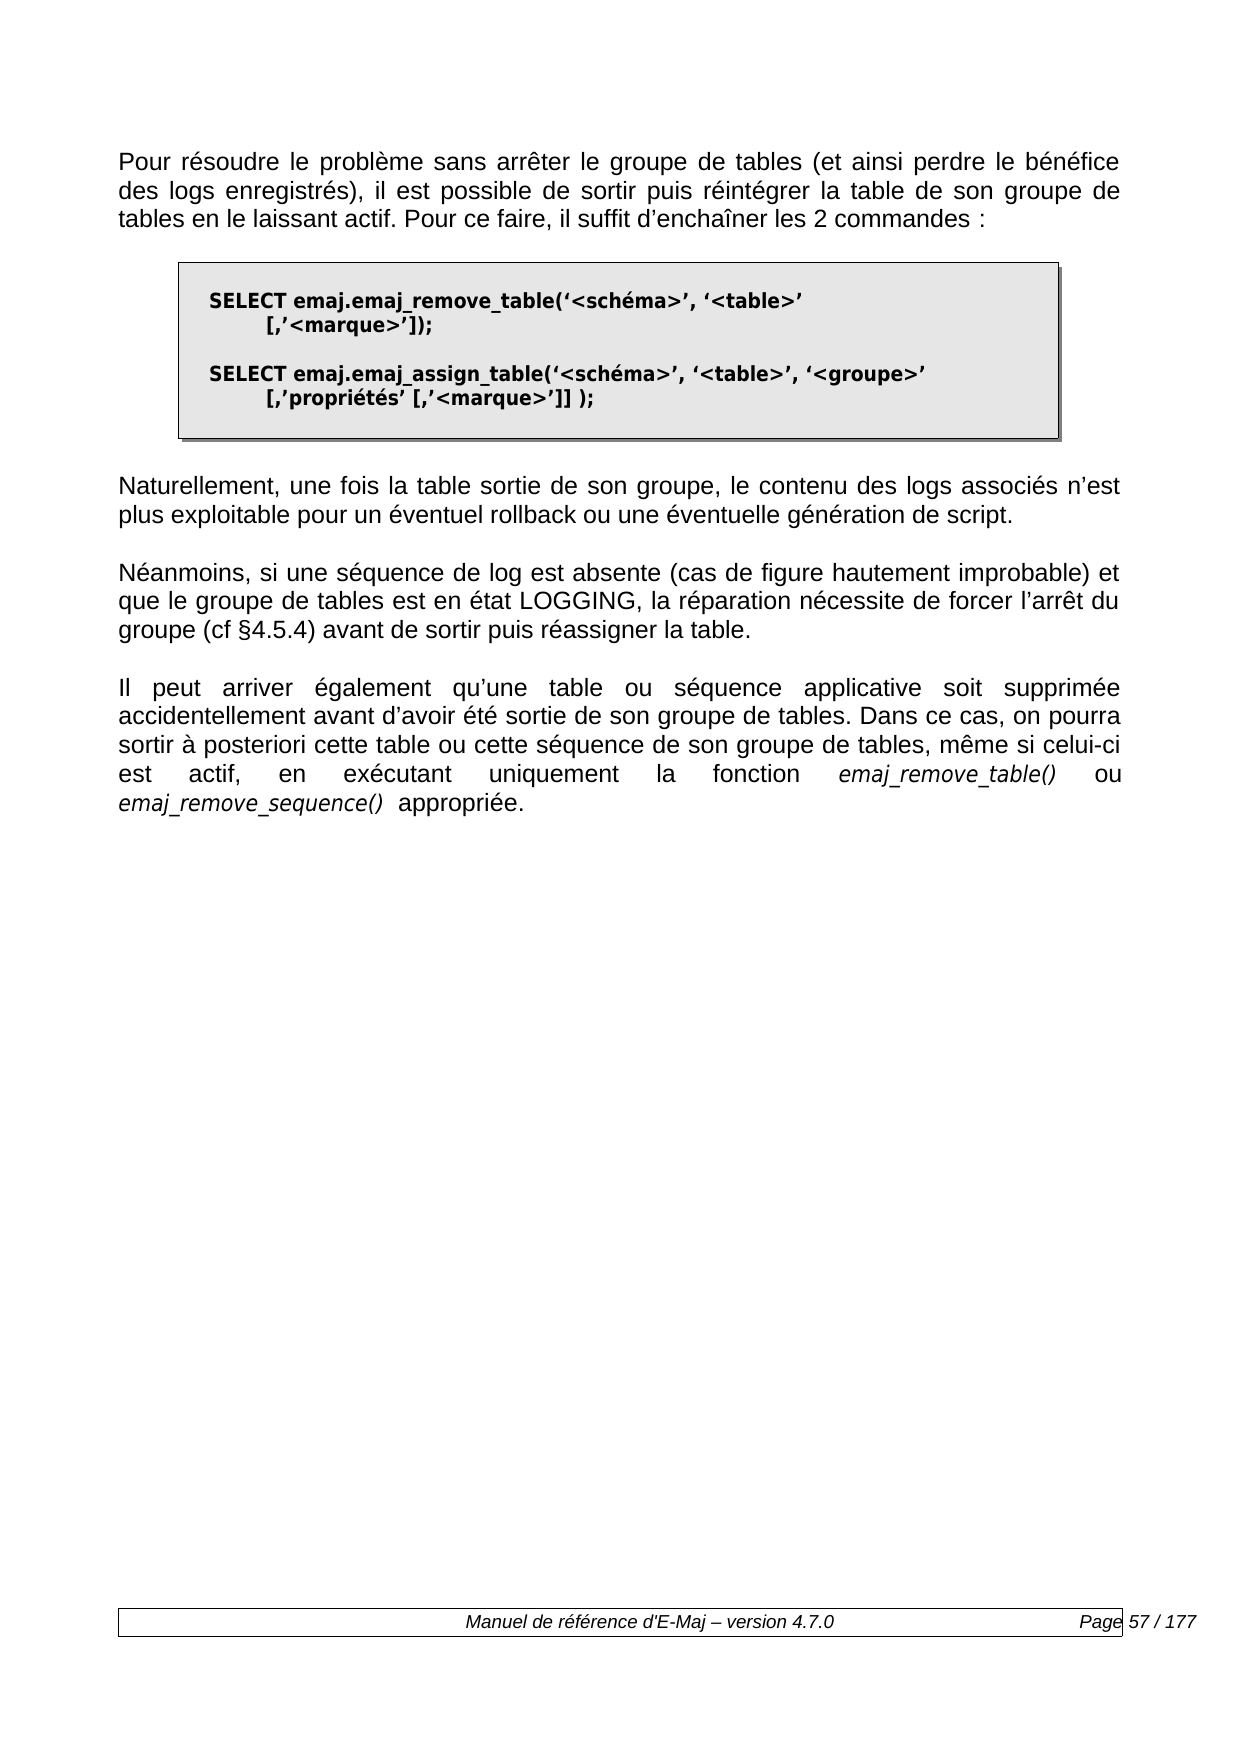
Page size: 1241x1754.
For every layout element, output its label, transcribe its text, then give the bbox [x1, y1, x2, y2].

text Néanmoins, si une séquence de log est absente (cas de figure hautement improbable) et que le groupe de tables est en état LOGGING, la réparation nécessite de forcer l’arrêt du groupe (cf §4.5.4) avant de sortir puis réassigner la table. [118, 557, 1122, 644]
text Il peut arriver également qu’une table ou séquence applicative soit supprimée accidentellement avant d’avoir été sortie de son groupe de tables. Dans ce cas, on pourra sortir à posteriori cette table ou cette séquence de son groupe de tables, même si celui-ci est actif, en exécutant uniquement la fonction emaj_remove_table() ou emaj_remove_sequence() appropriée. [118, 672, 1122, 816]
text Naturellement, une fois la table sortie de son groupe, le contenu des logs associés n’est plus exploitable pour un éventuel rollback ou une éventuelle génération de script. [118, 471, 1122, 529]
text SELECT emaj.emaj_remove_table(‘<schéma>’, ‘<table>’ [,’<marque>’]); [179, 286, 1058, 335]
text Pour résoudre le problème sans arrêter le groupe de tables (et ainsi perdre le bénéfice des logs enregistrés), il est possible de sortir puis réintégrer la table de son groupe de tables en le laissant actif. Pour ce faire, il suffit d’enchaîner les 2 commandes : [118, 147, 1122, 233]
text SELECT emaj.emaj_assign_table(‘<schéma>’, ‘<table>’, ‘<groupe>’ [,’propriétés’ [,’<marque>’]] ); [179, 359, 1058, 407]
